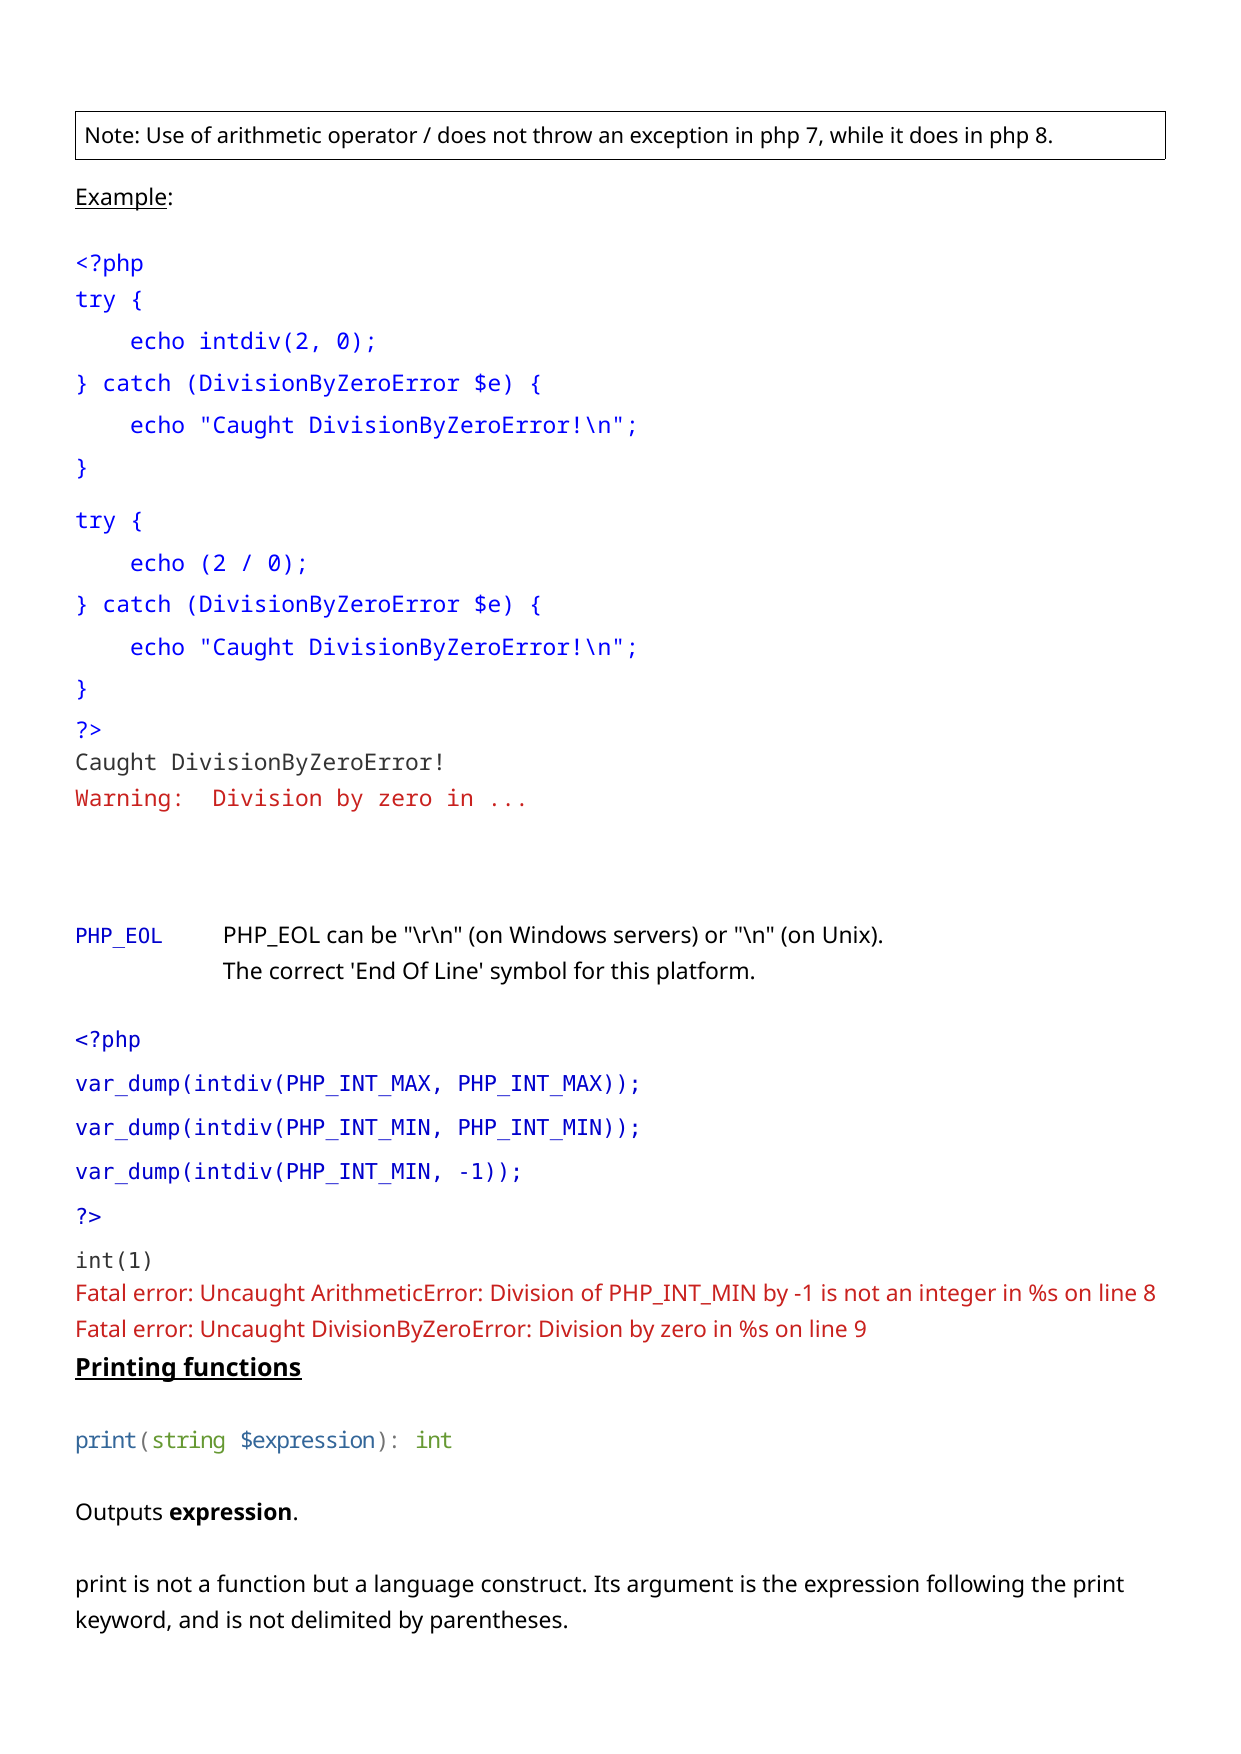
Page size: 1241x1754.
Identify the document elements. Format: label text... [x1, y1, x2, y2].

text try { [75, 283, 1165, 314]
text echo intdiv(2, 0); [75, 324, 1165, 356]
text Warning: Division by zero in ... [75, 782, 1165, 813]
text PHP_EOL PHP_EOL can be "\r\n" (on Windows servers) or "\n" (on Unix). [75, 919, 1165, 950]
text <?php [75, 1027, 1165, 1052]
text var_dump(intdiv(PHP_INT_MIN, -1)); [75, 1159, 1165, 1185]
list Example: [75, 181, 1165, 212]
text var_dump(intdiv(PHP_INT_MIN, PHP_INT_MIN)); [75, 1115, 1165, 1141]
text var_dump(intdiv(PHP_INT_MAX, PHP_INT_MAX)); [75, 1071, 1165, 1096]
text try { [75, 504, 1165, 536]
text int(1) [75, 1248, 1165, 1273]
text <?php [75, 247, 1165, 278]
text echo (2 / 0); [75, 546, 1165, 578]
text The correct 'End Of Line' symbol for this platform. [75, 955, 1165, 986]
text print(string $expression): int [75, 1424, 1165, 1456]
text Caught DivisionByZeroError! [75, 746, 1165, 777]
text Printing functions [75, 1349, 1165, 1383]
text } [75, 451, 1165, 482]
text ?> [75, 714, 1165, 746]
text print is not a function but a language construct. Its argument is the expression following the print keyword, and is not delimited by parentheses. [75, 1568, 1165, 1635]
text Fatal error: Uncaught DivisionByZeroError: Division by zero in %s on line 9 [75, 1313, 1165, 1344]
text } [75, 672, 1165, 704]
text Fatal error: Uncaught ArithmeticError: Division of PHP_INT_MIN by -1 is not an integer in %s on line 8 [75, 1277, 1165, 1308]
text Outputs expression. [75, 1496, 1165, 1527]
text } catch (DivisionByZeroError $e) { [75, 367, 1165, 398]
text Note: Use of arithmetic operator / does not throw an exception in php 7, while it does in php 8. [76, 112, 1165, 159]
text ?> [75, 1204, 1165, 1229]
text echo "Caught DivisionByZeroError!\n"; [75, 630, 1165, 662]
text echo "Caught DivisionByZeroError!\n"; [75, 408, 1165, 440]
text } catch (DivisionByZeroError $e) { [75, 588, 1165, 620]
